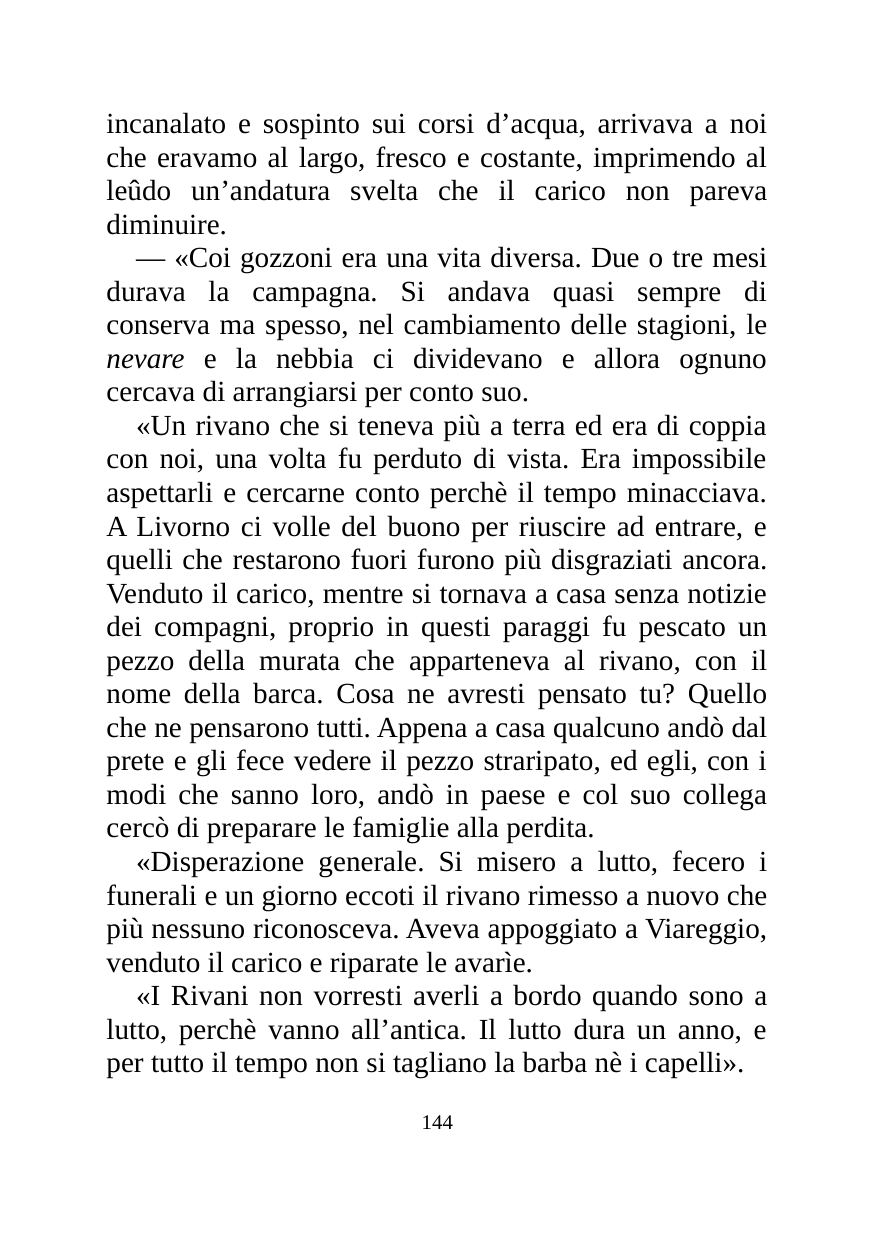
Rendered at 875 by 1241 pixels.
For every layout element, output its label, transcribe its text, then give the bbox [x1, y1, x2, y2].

text — «Coi gozzoni era una vita diversa. Due o tre mesi durava la campagna. Si andava quasi sempre di conserva ma spesso, nel cambiamento delle stagioni, le nevare e la nebbia ci dividevano e allora ognuno cercava di arrangiarsi per conto suo. [106, 240, 768, 408]
text «I Rivani non vorresti averli a bordo quando sono a lutto, perchè vanno all’antica. Il lutto dura un anno, e per tutto il tempo non si tagliano la barba nè i capelli». [106, 978, 768, 1079]
text incanalato e sospinto sui corsi d’acqua, arrivava a noi che eravamo al largo, fresco e costante, imprimendo al leûdo un’andatura svelta che il carico non pareva diminuire. [106, 106, 768, 240]
text «Un rivano che si teneva più a terra ed era di coppia con noi, una volta fu perduto di vista. Era impossibile aspettarli e cercarne conto perchè il tempo minacciava. A Livorno ci volle del buono per riuscire ad entrare, e quelli che restarono fuori furono più disgraziati ancora. Venduto il carico, mentre si tornava a casa senza notizie dei compagni, proprio in questi paraggi fu pescato un pezzo della murata che apparteneva al rivano, con il nome della barca. Cosa ne avresti pensato tu? Quello che ne pensarono tutti. Appena a casa qualcuno andò dal prete e gli fece vedere il pezzo straripato, ed egli, con i modi che sanno loro, andò in paese e col suo collega cercò di preparare le famiglie alla perdita. [106, 408, 768, 844]
text «Disperazione generale. Si misero a lutto, fecero i funerali e un giorno eccoti il rivano rimesso a nuovo che più nessuno riconosceva. Aveva appoggiato a Viareggio, venduto il carico e riparate le avarìe. [106, 844, 768, 978]
